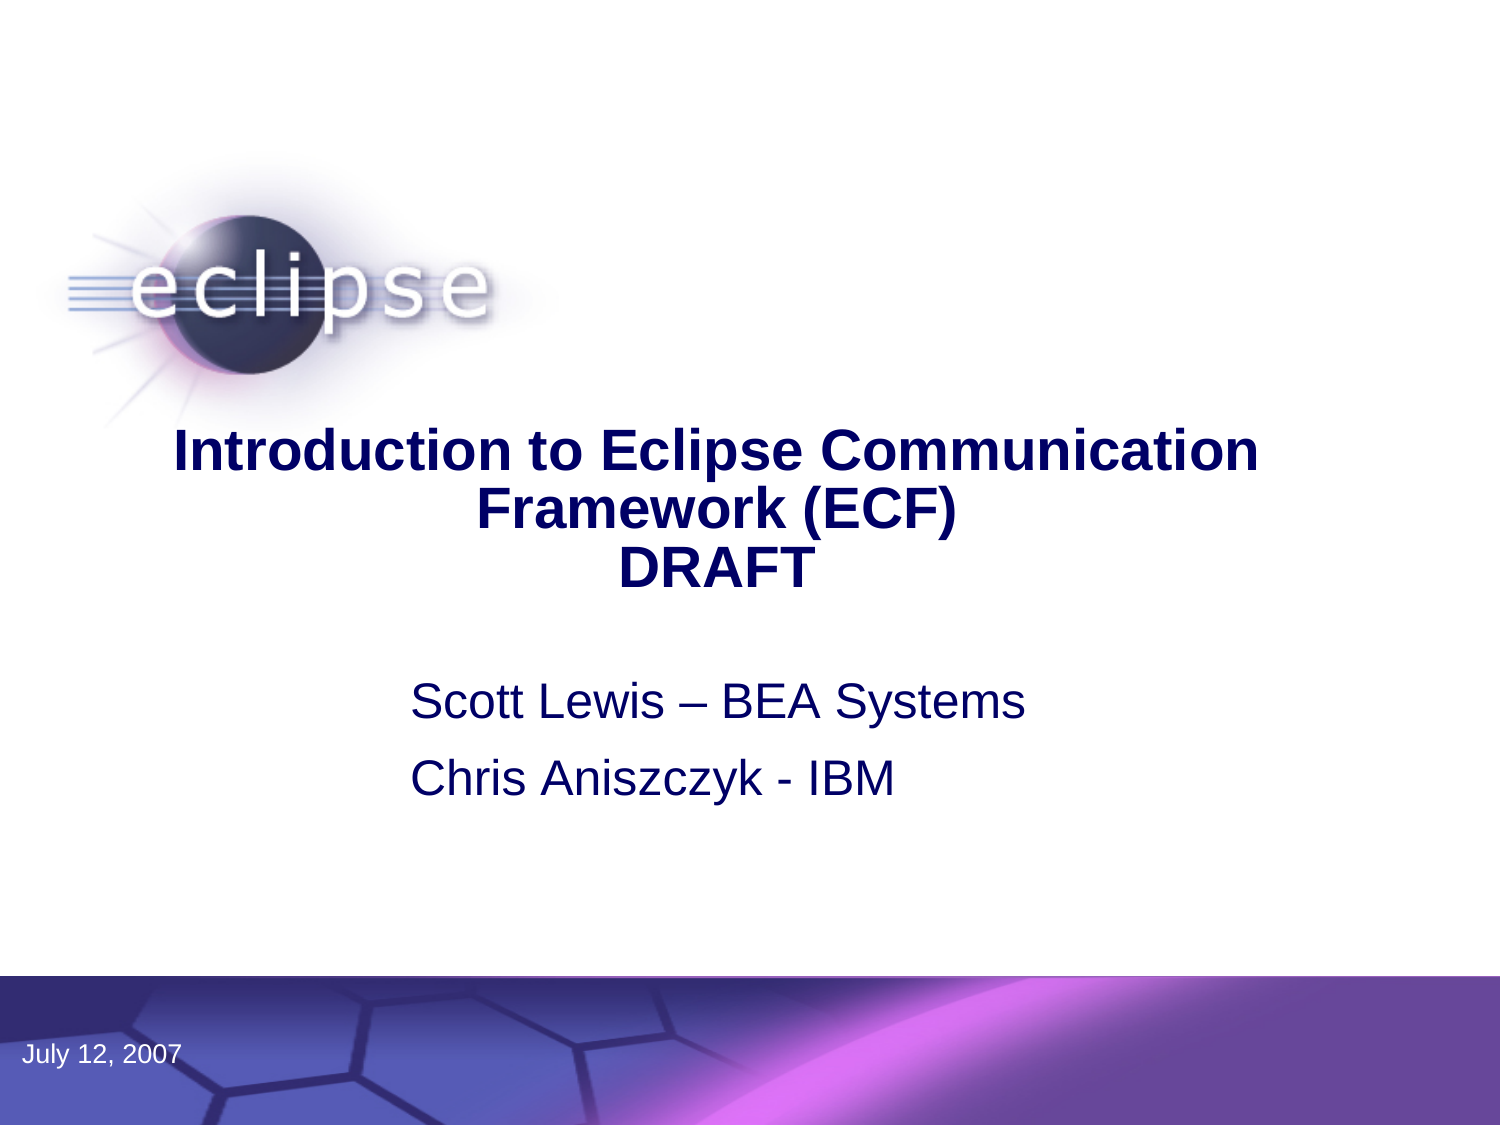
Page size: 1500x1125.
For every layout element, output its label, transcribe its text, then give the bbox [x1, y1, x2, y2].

subtitle Scott Lewis – BEA Systems Chris Aniszczyk - IBM [319, 666, 1370, 894]
picture [0, 0, 585, 585]
picture [0, 976, 1500, 1125]
title Introduction to Eclipse Communication Framework (ECF) DRAFT [64, 415, 1370, 658]
